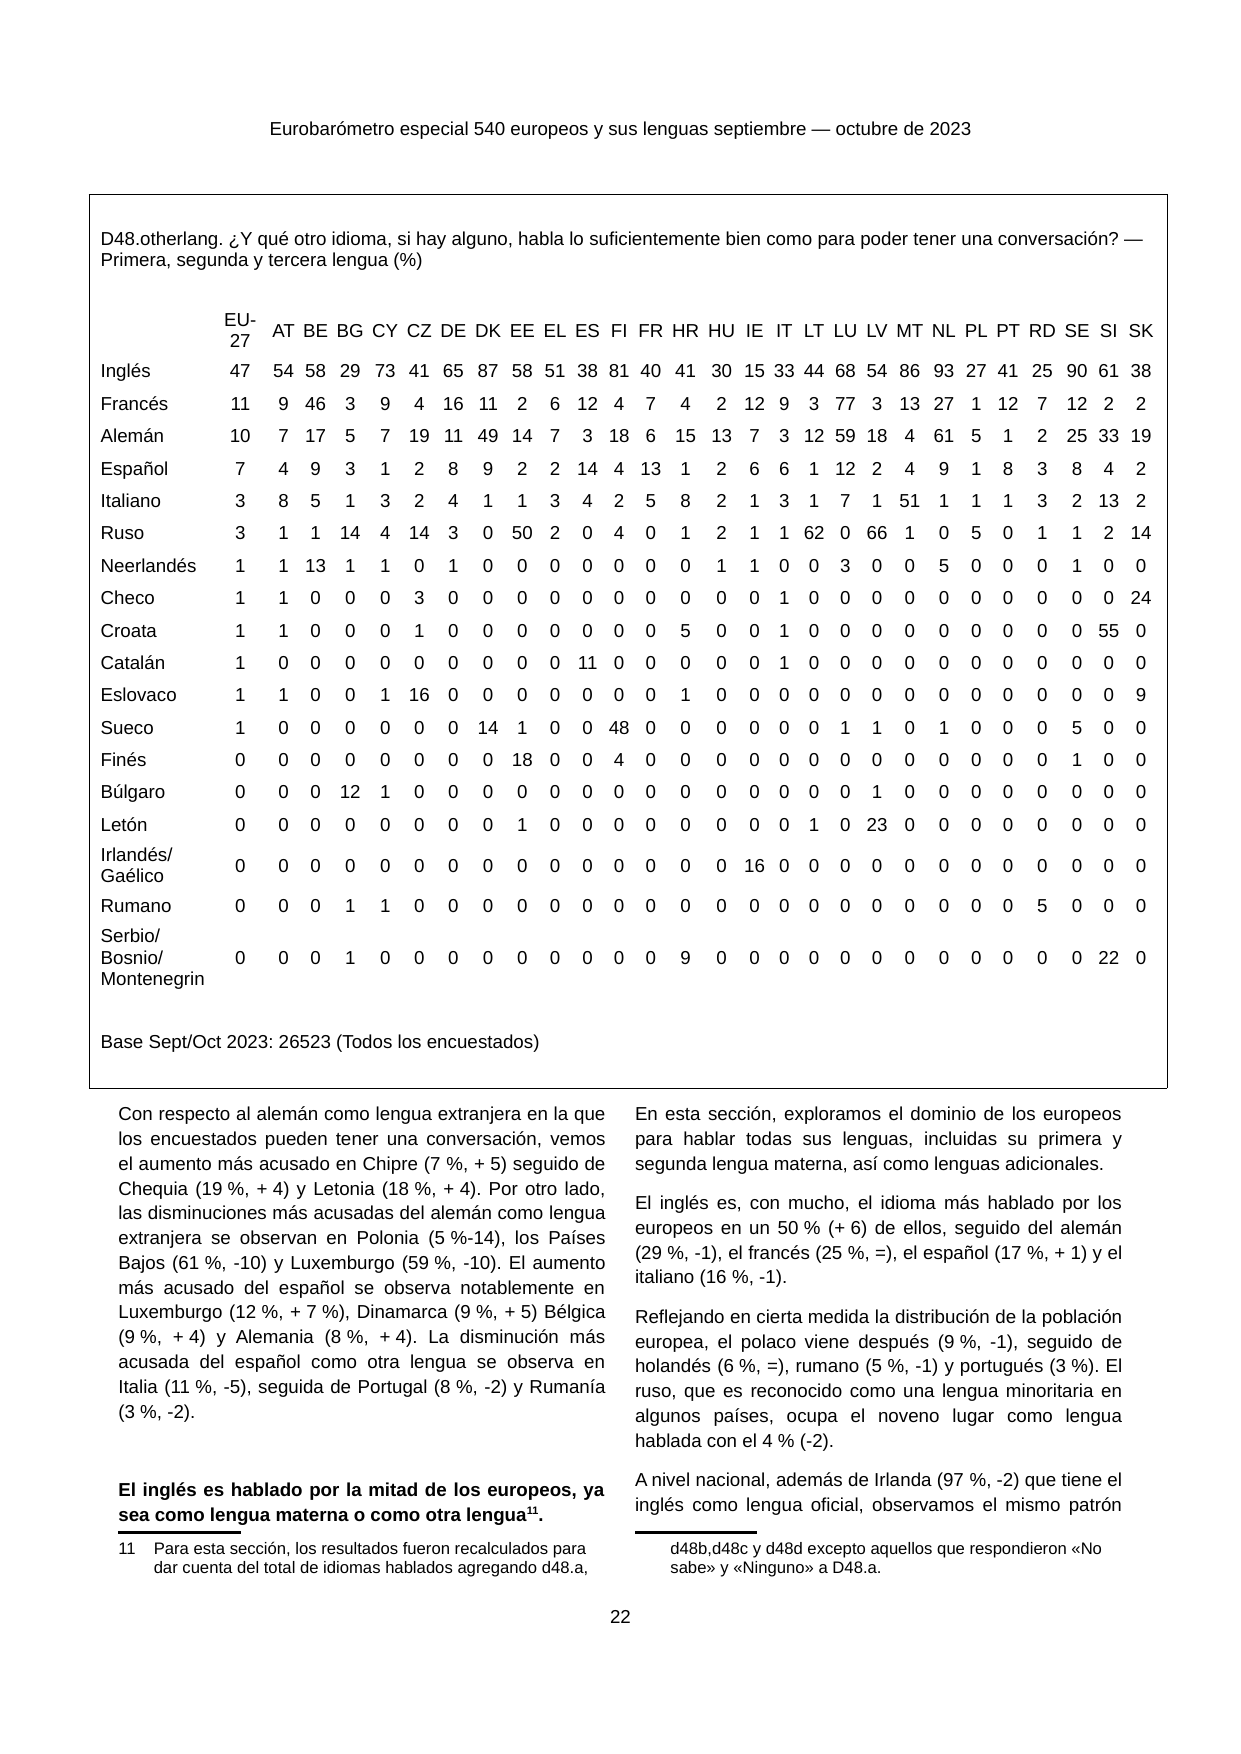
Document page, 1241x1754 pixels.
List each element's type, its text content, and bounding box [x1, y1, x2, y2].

table_cell 46 [299, 387, 332, 419]
table_cell 0 [704, 922, 739, 993]
table_cell 0 [740, 922, 769, 993]
table_cell 0 [769, 890, 799, 922]
table_cell 0 [471, 808, 505, 841]
table_cell [98, 306, 212, 355]
table_cell IE [740, 306, 769, 355]
table_cell 2 [1060, 484, 1093, 517]
table_cell 1 [740, 549, 769, 582]
table_cell 0 [892, 744, 927, 776]
table_cell [1060, 993, 1093, 1025]
table_cell [402, 993, 436, 1025]
table_cell 73 [368, 355, 402, 387]
table_cell 5 [299, 484, 332, 517]
table_cell 3 [212, 517, 268, 549]
table_cell 0 [212, 744, 268, 776]
table_cell 1 [992, 484, 1024, 517]
table_cell 0 [299, 890, 332, 922]
table_cell 4 [436, 484, 471, 517]
table_cell 59 [829, 420, 862, 452]
table_cell 49 [471, 420, 505, 452]
table_cell 61 [1094, 355, 1123, 387]
table_cell 0 [571, 679, 604, 711]
table_cell 1 [769, 517, 799, 549]
table_cell 1 [704, 549, 739, 582]
table_cell 2 [704, 387, 739, 419]
table_cell 0 [892, 922, 927, 993]
table_cell 1 [368, 679, 402, 711]
table_cell 0 [960, 614, 992, 646]
table_cell 0 [704, 808, 739, 841]
table_cell 0 [1024, 711, 1060, 743]
table_cell 2 [1094, 387, 1123, 419]
table_cell 0 [1123, 614, 1158, 646]
table_cell 0 [299, 679, 332, 711]
table_cell HR [667, 306, 703, 355]
table_cell 0 [571, 808, 604, 841]
table_cell 3 [799, 387, 829, 419]
table_cell 0 [505, 614, 539, 646]
table_cell 1 [505, 808, 539, 841]
table_cell 0 [299, 711, 332, 743]
table_cell 0 [1123, 711, 1158, 743]
table_cell 6 [634, 420, 667, 452]
text El inglés es, con mucho, el idioma más hablado por los europeos en un 50 % (+ 6) de ellos, seguido del alemán (29 %, -1), el francés (25 %, =), el español (17 %, + 1) y el italiano (16 %, -1). [635, 1192, 1122, 1288]
table_cell 0 [634, 679, 667, 711]
table_cell [268, 274, 299, 306]
table_cell 0 [299, 776, 332, 808]
table_cell 0 [471, 582, 505, 614]
table_cell 1 [769, 646, 799, 679]
table_cell Finés [98, 744, 212, 776]
table_cell 29 [332, 355, 367, 387]
table_cell [98, 274, 212, 306]
table_cell 12 [1060, 387, 1093, 419]
table_cell 25 [1024, 355, 1060, 387]
table_cell 0 [799, 922, 829, 993]
table_cell 4 [604, 387, 634, 419]
table_cell SI [1094, 306, 1123, 355]
table_cell 0 [471, 744, 505, 776]
table_cell 0 [634, 744, 667, 776]
table_cell 0 [402, 890, 436, 922]
table_cell 0 [1123, 808, 1158, 841]
table_cell 0 [1024, 922, 1060, 993]
table_cell 81 [604, 355, 634, 387]
table_cell 40 [634, 355, 667, 387]
table_cell 0 [299, 808, 332, 841]
table_cell 0 [892, 582, 927, 614]
table_cell 18 [505, 744, 539, 776]
table_cell 13 [299, 549, 332, 582]
table_cell [268, 993, 299, 1025]
table_cell 0 [505, 841, 539, 890]
table_cell 0 [960, 890, 992, 922]
table_cell 0 [960, 744, 992, 776]
table_cell 0 [1094, 679, 1123, 711]
table_cell Neerlandés [98, 549, 212, 582]
table_cell Francés [98, 387, 212, 419]
table_cell 0 [402, 776, 436, 808]
table_cell 1 [299, 517, 332, 549]
table_cell 0 [332, 841, 367, 890]
table_cell 0 [539, 922, 571, 993]
table_cell 1 [1024, 517, 1060, 549]
table_cell 0 [829, 582, 862, 614]
table_cell 0 [571, 711, 604, 743]
table_cell 0 [892, 808, 927, 841]
table_cell 0 [571, 841, 604, 890]
table_cell [436, 993, 471, 1025]
table_cell [436, 274, 471, 306]
table_cell 1 [268, 582, 299, 614]
table_cell LV [862, 306, 892, 355]
table_cell 38 [571, 355, 604, 387]
table_cell 0 [604, 922, 634, 993]
table_cell 0 [1060, 808, 1093, 841]
table_cell 1 [1060, 549, 1093, 582]
table_cell 0 [1024, 549, 1060, 582]
table_cell 0 [927, 841, 960, 890]
table_cell Inglés [98, 355, 212, 387]
table_cell 3 [1024, 484, 1060, 517]
table_cell 77 [829, 387, 862, 419]
table_cell HU [704, 306, 739, 355]
table_cell [704, 993, 739, 1025]
table_cell Italiano [98, 484, 212, 517]
table_cell 0 [402, 808, 436, 841]
table_cell ES [571, 306, 604, 355]
table_cell 8 [1060, 452, 1093, 484]
table_cell 0 [268, 890, 299, 922]
table_cell 7 [539, 420, 571, 452]
table_cell 0 [740, 808, 769, 841]
table_cell 17 [299, 420, 332, 452]
table_cell [634, 993, 667, 1025]
table_cell 0 [505, 679, 539, 711]
table_cell 0 [862, 841, 892, 890]
table_cell 0 [539, 776, 571, 808]
text [90, 195, 1167, 1088]
table_cell 18 [604, 420, 634, 452]
table_cell 0 [604, 582, 634, 614]
table_cell Rumano [98, 890, 212, 922]
table_cell 0 [1123, 776, 1158, 808]
table_cell 0 [212, 776, 268, 808]
table_cell 4 [892, 452, 927, 484]
table_cell 0 [539, 890, 571, 922]
table_cell 0 [829, 646, 862, 679]
table_cell BG [332, 306, 367, 355]
table_cell BE [299, 306, 332, 355]
table_cell 0 [992, 711, 1024, 743]
table_cell 0 [332, 744, 367, 776]
table_cell 13 [892, 387, 927, 419]
table_cell DK [471, 306, 505, 355]
table_cell 0 [368, 646, 402, 679]
table_cell 30 [704, 355, 739, 387]
table_cell [539, 993, 571, 1025]
table_cell 0 [704, 711, 739, 743]
table_cell 0 [740, 679, 769, 711]
table_cell 5 [960, 420, 992, 452]
table_cell 0 [368, 808, 402, 841]
table_cell 54 [862, 355, 892, 387]
table_cell 0 [892, 776, 927, 808]
table_cell 0 [332, 582, 367, 614]
table_cell 1 [829, 711, 862, 743]
table_cell 0 [571, 890, 604, 922]
text En esta sección, exploramos el dominio de los europeos para hablar todas sus lenguas, incluidas su primera y segunda lengua materna, así como lenguas adicionales. [635, 1089, 1122, 1174]
table_cell 0 [539, 679, 571, 711]
table_cell CY [368, 306, 402, 355]
table_cell 25 [1060, 420, 1093, 452]
table_cell 2 [604, 484, 634, 517]
table_cell Catalán [98, 646, 212, 679]
table_cell 0 [799, 890, 829, 922]
table_cell 0 [212, 922, 268, 993]
table_cell 0 [471, 614, 505, 646]
table_cell 7 [829, 484, 862, 517]
table_cell 7 [740, 420, 769, 452]
table_cell 48 [604, 711, 634, 743]
table_cell 9 [1123, 679, 1158, 711]
table_cell 51 [539, 355, 571, 387]
table_cell 47 [212, 355, 268, 387]
table_cell FI [604, 306, 634, 355]
table_cell 0 [212, 808, 268, 841]
table_cell 0 [539, 614, 571, 646]
table_cell 3 [769, 420, 799, 452]
table_cell 0 [992, 549, 1024, 582]
table_cell 0 [368, 582, 402, 614]
table_cell 0 [992, 679, 1024, 711]
table_header D48.otherlang. ¿Y qué otro idioma, si hay alguno, habla lo suficientemente bien como para poder tener una conversación? — Primera, segunda y tercera lengua (%) [98, 225, 1158, 273]
table_cell 11 [212, 387, 268, 419]
table_cell 0 [769, 776, 799, 808]
table_cell 18 [862, 420, 892, 452]
table_cell 0 [539, 744, 571, 776]
table_cell 41 [402, 355, 436, 387]
table_cell 44 [799, 355, 829, 387]
table_cell 3 [1024, 452, 1060, 484]
table_cell 0 [539, 711, 571, 743]
table_cell 1 [992, 420, 1024, 452]
table_cell 1 [332, 549, 367, 582]
table_cell 15 [667, 420, 703, 452]
table_cell 1 [667, 679, 703, 711]
table_cell 1 [368, 549, 402, 582]
table_cell [368, 274, 402, 306]
table_cell 0 [471, 841, 505, 890]
table_cell 5 [1060, 711, 1093, 743]
table_cell 1 [368, 452, 402, 484]
table_cell 0 [332, 711, 367, 743]
table_cell [604, 274, 634, 306]
table_cell 4 [604, 452, 634, 484]
table_cell 0 [1094, 890, 1123, 922]
table_cell 0 [436, 646, 471, 679]
table_cell LU [829, 306, 862, 355]
table_cell 0 [1123, 646, 1158, 679]
table_cell 5 [960, 517, 992, 549]
table_cell 0 [927, 517, 960, 549]
table_cell 14 [332, 517, 367, 549]
table_cell 1 [1060, 517, 1093, 549]
table_cell 0 [704, 582, 739, 614]
table_cell 0 [368, 841, 402, 890]
table_cell 0 [927, 614, 960, 646]
table_cell 5 [1024, 890, 1060, 922]
table_cell 55 [1094, 614, 1123, 646]
table_cell 12 [332, 776, 367, 808]
table_cell 0 [704, 614, 739, 646]
table_cell 1 [799, 452, 829, 484]
table_cell 0 [471, 646, 505, 679]
table_cell 33 [769, 355, 799, 387]
table_cell 0 [829, 890, 862, 922]
table_cell 14 [402, 517, 436, 549]
table_cell [769, 274, 799, 306]
table_cell [769, 993, 799, 1025]
table_cell 0 [604, 841, 634, 890]
table_cell 0 [471, 679, 505, 711]
table_cell 1 [471, 484, 505, 517]
table_cell 2 [1123, 452, 1158, 484]
table_cell 1 [505, 484, 539, 517]
table_cell 0 [1123, 549, 1158, 582]
table_cell 0 [539, 808, 571, 841]
table_cell 0 [740, 744, 769, 776]
table_cell 3 [571, 420, 604, 452]
table_cell [1123, 274, 1158, 306]
table_cell 0 [268, 776, 299, 808]
table_cell 14 [471, 711, 505, 743]
table_cell [1094, 993, 1123, 1025]
table_cell 1 [505, 711, 539, 743]
table_cell 0 [436, 776, 471, 808]
table_cell [892, 274, 927, 306]
table_cell 0 [604, 890, 634, 922]
table_cell 0 [704, 744, 739, 776]
table_cell [539, 274, 571, 306]
table_cell EL [539, 306, 571, 355]
table_cell 0 [332, 646, 367, 679]
table_cell 1 [212, 679, 268, 711]
table_cell 0 [799, 582, 829, 614]
table_cell 3 [829, 549, 862, 582]
table_cell [667, 274, 703, 306]
table_cell 0 [402, 744, 436, 776]
table_cell 0 [1060, 841, 1093, 890]
table_cell 2 [1123, 387, 1158, 419]
table_cell 0 [960, 808, 992, 841]
table_cell 0 [1094, 711, 1123, 743]
table_cell 0 [505, 890, 539, 922]
table_cell 2 [402, 452, 436, 484]
table_cell 0 [604, 614, 634, 646]
table_cell 1 [769, 582, 799, 614]
table_cell [505, 993, 539, 1025]
table_cell [1024, 993, 1060, 1025]
table_cell 7 [1024, 387, 1060, 419]
table_cell 0 [1024, 646, 1060, 679]
table_cell 1 [268, 679, 299, 711]
table_cell [1024, 274, 1060, 306]
table_cell 0 [368, 744, 402, 776]
table_cell [471, 274, 505, 306]
table_cell 1 [268, 549, 299, 582]
table_cell 50 [505, 517, 539, 549]
table_cell 3 [332, 452, 367, 484]
table_cell 3 [436, 517, 471, 549]
table_cell 0 [332, 808, 367, 841]
table_cell 0 [299, 841, 332, 890]
table_cell 0 [704, 679, 739, 711]
table_cell 0 [769, 679, 799, 711]
table_cell 0 [892, 614, 927, 646]
table_cell 0 [332, 614, 367, 646]
table_cell Checo [98, 582, 212, 614]
table_cell 15 [740, 355, 769, 387]
table_cell CZ [402, 306, 436, 355]
table_cell 2 [505, 452, 539, 484]
table_cell 0 [1060, 614, 1093, 646]
table_cell 0 [862, 922, 892, 993]
table_cell 0 [1024, 744, 1060, 776]
table_cell 41 [667, 355, 703, 387]
table_cell 0 [927, 890, 960, 922]
table_cell 5 [332, 420, 367, 452]
table_cell 9 [268, 387, 299, 419]
table_cell 24 [1123, 582, 1158, 614]
table_cell 8 [436, 452, 471, 484]
table_cell 4 [604, 744, 634, 776]
table_cell 0 [992, 614, 1024, 646]
table_cell 3 [368, 484, 402, 517]
table_cell 0 [604, 646, 634, 679]
table_cell 1 [436, 549, 471, 582]
table_cell 0 [740, 776, 769, 808]
table_cell 1 [1060, 744, 1093, 776]
table_cell 11 [471, 387, 505, 419]
table_cell 0 [862, 679, 892, 711]
table_cell EU-27 [212, 306, 268, 355]
table_cell 1 [740, 517, 769, 549]
table_cell 0 [927, 808, 960, 841]
table_cell 0 [1060, 582, 1093, 614]
table_cell 1 [927, 484, 960, 517]
table_cell 22 [1094, 922, 1123, 993]
table_cell 0 [212, 890, 268, 922]
table_cell 23 [862, 808, 892, 841]
table_cell 9 [667, 922, 703, 993]
table_cell RD [1024, 306, 1060, 355]
table_cell 0 [1094, 646, 1123, 679]
table_cell 0 [892, 890, 927, 922]
table_cell 16 [740, 841, 769, 890]
table_cell 0 [268, 922, 299, 993]
table_cell [332, 993, 367, 1025]
table_cell NL [927, 306, 960, 355]
table_cell 90 [1060, 355, 1093, 387]
table_cell 0 [539, 646, 571, 679]
table_cell 0 [268, 808, 299, 841]
table_cell 0 [1024, 614, 1060, 646]
table_cell [299, 274, 332, 306]
table_cell 0 [604, 679, 634, 711]
table_cell [212, 993, 268, 1025]
table_cell 0 [1060, 679, 1093, 711]
table_cell 0 [1024, 582, 1060, 614]
table_cell [740, 993, 769, 1025]
table_cell 0 [927, 646, 960, 679]
table_cell [799, 993, 829, 1025]
table_cell [960, 274, 992, 306]
table_cell 51 [892, 484, 927, 517]
table_cell 0 [539, 549, 571, 582]
table_cell 19 [402, 420, 436, 452]
table_cell 58 [505, 355, 539, 387]
table_cell 2 [1094, 517, 1123, 549]
table_cell 0 [992, 922, 1024, 993]
table_cell [571, 274, 604, 306]
table_cell 0 [1024, 841, 1060, 890]
table_cell 7 [268, 420, 299, 452]
table_cell 1 [212, 582, 268, 614]
table_cell 0 [436, 614, 471, 646]
table_cell IT [769, 306, 799, 355]
table_cell PT [992, 306, 1024, 355]
table_cell 0 [1060, 890, 1093, 922]
table_cell 0 [992, 517, 1024, 549]
table_cell 1 [332, 922, 367, 993]
table_cell 6 [539, 387, 571, 419]
table_cell [799, 274, 829, 306]
table_cell 0 [862, 744, 892, 776]
table_cell 0 [1094, 808, 1123, 841]
table_cell 0 [799, 614, 829, 646]
table_cell 2 [704, 452, 739, 484]
table_cell 4 [368, 517, 402, 549]
table_cell 0 [892, 549, 927, 582]
table_cell 2 [862, 452, 892, 484]
table_cell 0 [436, 808, 471, 841]
table_cell 12 [740, 387, 769, 419]
table_cell 0 [471, 922, 505, 993]
table_cell 33 [1094, 420, 1123, 452]
table_cell 0 [268, 841, 299, 890]
table_cell 5 [667, 614, 703, 646]
table_cell 11 [571, 646, 604, 679]
table_cell 0 [799, 679, 829, 711]
table_cell 0 [927, 744, 960, 776]
table_cell 0 [667, 549, 703, 582]
text Con respecto al alemán como lengua extranjera en la que los encuestados pueden tener una conversación, vemos el aumento más acusado en Chipre (7 %, + 5) seguido de Chequia (19 %, + 4) y Letonia (18 %, + 4). Por otro lado, las disminuciones más acusadas del alemán como lengua extranjera se observan en Polonia (5 %-14), los Países Bajos (61 %, -10) y Luxemburgo (59 %, -10). El aumento más acusado del español se observa notablemente en Luxemburgo (12 %, + 7 %), Dinamarca (9 %, + 5) Bélgica (9 %, + 4) y Alemania (8 %, + 4). La disminución más acusada del español como otra lengua se observa en Italia (11 %, -5), seguida de Portugal (8 %, -2) y Rumanía (3 %, -2). [118, 1089, 605, 1422]
table_cell Búlgaro [98, 776, 212, 808]
table_cell 0 [436, 841, 471, 890]
table_cell 0 [1060, 646, 1093, 679]
table_cell Sueco [98, 711, 212, 743]
table_cell 0 [571, 614, 604, 646]
table_cell 65 [436, 355, 471, 387]
table_cell 0 [829, 808, 862, 841]
table_cell 0 [299, 646, 332, 679]
table_cell Alemán [98, 420, 212, 452]
table_cell 0 [368, 614, 402, 646]
table_cell 0 [604, 549, 634, 582]
table_cell 0 [571, 582, 604, 614]
table_cell 0 [1094, 776, 1123, 808]
table_cell 0 [505, 776, 539, 808]
table_cell 0 [299, 614, 332, 646]
table_cell 1 [332, 890, 367, 922]
table_cell 0 [892, 711, 927, 743]
table_cell 0 [960, 841, 992, 890]
table_cell 3 [539, 484, 571, 517]
table_cell 10 [212, 420, 268, 452]
table_cell [892, 993, 927, 1025]
table_cell 0 [505, 582, 539, 614]
table_cell 1 [667, 452, 703, 484]
table_cell 8 [992, 452, 1024, 484]
table_cell 1 [268, 517, 299, 549]
table_cell 0 [740, 711, 769, 743]
table_cell 0 [634, 582, 667, 614]
table_cell 0 [769, 744, 799, 776]
table_cell [571, 993, 604, 1025]
table_cell 0 [960, 549, 992, 582]
table_cell 0 [960, 679, 992, 711]
table_cell 0 [1024, 808, 1060, 841]
table_cell 87 [471, 355, 505, 387]
table_cell 0 [927, 679, 960, 711]
table_cell 0 [892, 841, 927, 890]
table_cell 0 [402, 711, 436, 743]
table_cell 0 [829, 744, 862, 776]
table_cell 1 [332, 484, 367, 517]
table_cell SK [1123, 306, 1158, 355]
table_cell [704, 274, 739, 306]
table_cell EE [505, 306, 539, 355]
table_cell 0 [402, 549, 436, 582]
table_cell 0 [436, 679, 471, 711]
table_cell 12 [829, 452, 862, 484]
text El inglés es hablado por la mitad de los europeos, ya sea como lengua materna o como otra lengua. [118, 1479, 605, 1526]
table_cell 1 [667, 517, 703, 549]
table_cell 9 [471, 452, 505, 484]
table_cell [829, 274, 862, 306]
table_cell [992, 993, 1024, 1025]
table_cell 0 [992, 890, 1024, 922]
table_cell 0 [862, 890, 892, 922]
table_cell 1 [799, 484, 829, 517]
table_cell 0 [704, 776, 739, 808]
table_cell 0 [992, 808, 1024, 841]
table_cell [604, 993, 634, 1025]
table_cell 0 [471, 890, 505, 922]
text Reflejando en cierta medida la distribución de la población europea, el polaco viene después (9 %, -1), seguido de holandés (6 %, =), rumano (5 %, -1) y portugués (3 %). El ruso, que es reconocido como una lengua minoritaria en algunos países, ocupa el noveno lugar como lengua hablada con el 4 % (-2). [635, 1306, 1122, 1451]
table_cell 0 [799, 711, 829, 743]
table_cell 4 [1094, 452, 1123, 484]
table_cell 5 [927, 549, 960, 582]
table_cell 12 [571, 387, 604, 419]
table_cell [829, 993, 862, 1025]
table_cell 0 [1060, 776, 1093, 808]
table_cell 0 [634, 549, 667, 582]
table_cell 3 [769, 484, 799, 517]
text Para esta sección, los resultados fueron recalculados para dar cuenta del total de idiomas hablados agregando d48.a, [118, 1538, 605, 1577]
table_cell 0 [862, 646, 892, 679]
table_cell 0 [704, 841, 739, 890]
table_cell 3 [212, 484, 268, 517]
table_cell 0 [892, 679, 927, 711]
table_cell 0 [960, 776, 992, 808]
table_cell 0 [634, 890, 667, 922]
table_cell 0 [704, 890, 739, 922]
table_cell 4 [268, 452, 299, 484]
table_cell 0 [1123, 744, 1158, 776]
table_cell 0 [960, 711, 992, 743]
table_cell [667, 993, 703, 1025]
table_cell 2 [704, 484, 739, 517]
table_cell 0 [799, 549, 829, 582]
table_cell 0 [829, 776, 862, 808]
table_cell 0 [992, 646, 1024, 679]
table_cell 0 [992, 841, 1024, 890]
table_cell 41 [992, 355, 1024, 387]
table_cell [634, 274, 667, 306]
table_cell MT [892, 306, 927, 355]
table_cell 0 [268, 711, 299, 743]
table_cell 0 [1094, 841, 1123, 890]
table_cell 0 [604, 808, 634, 841]
table_cell 13 [634, 452, 667, 484]
table_cell 1 [402, 614, 436, 646]
table_cell 0 [740, 614, 769, 646]
table_cell 0 [212, 841, 268, 890]
table_cell 0 [1024, 776, 1060, 808]
table_cell 0 [634, 808, 667, 841]
table_cell 16 [436, 387, 471, 419]
table_cell 3 [332, 387, 367, 419]
table_cell 0 [862, 549, 892, 582]
table_cell [332, 274, 367, 306]
table_cell 0 [799, 841, 829, 890]
table_cell 9 [368, 387, 402, 419]
table_cell 0 [402, 841, 436, 890]
table_cell 0 [571, 744, 604, 776]
table_cell 0 [769, 841, 799, 890]
table_cell 0 [667, 582, 703, 614]
table_cell 14 [571, 452, 604, 484]
table_cell 0 [862, 582, 892, 614]
text d48b,d48c y d48d excepto aquellos que respondieron «No sabe» y «Ninguno» a D48.a. [635, 1538, 1122, 1577]
table_cell 0 [799, 646, 829, 679]
table_cell 1 [368, 776, 402, 808]
table_cell 62 [799, 517, 829, 549]
table_cell 0 [505, 922, 539, 993]
table_cell 4 [571, 484, 604, 517]
table_cell FR [634, 306, 667, 355]
table_cell 58 [299, 355, 332, 387]
table_cell [505, 274, 539, 306]
table_cell 0 [634, 776, 667, 808]
table_cell [1094, 274, 1123, 306]
text [635, 177, 1122, 194]
table_cell 1 [212, 614, 268, 646]
table_cell 0 [927, 582, 960, 614]
table_cell 0 [740, 890, 769, 922]
table_cell 0 [571, 549, 604, 582]
table_cell 0 [368, 922, 402, 993]
table_cell 13 [704, 420, 739, 452]
table_cell 2 [704, 517, 739, 549]
table_cell 2 [505, 387, 539, 419]
table_cell [299, 993, 332, 1025]
table_cell 4 [667, 387, 703, 419]
table_cell 1 [960, 387, 992, 419]
table_cell 0 [799, 776, 829, 808]
table_cell 0 [634, 517, 667, 549]
table_cell 27 [927, 387, 960, 419]
table_cell 14 [1123, 517, 1158, 549]
table_cell 0 [539, 582, 571, 614]
table_cell PL [960, 306, 992, 355]
table_cell 2 [1123, 484, 1158, 517]
table_cell Español [98, 452, 212, 484]
table_cell 0 [1123, 922, 1158, 993]
table_cell 0 [634, 646, 667, 679]
table_cell 86 [892, 355, 927, 387]
table_cell 0 [436, 582, 471, 614]
table_cell 2 [539, 452, 571, 484]
table_cell DE [436, 306, 471, 355]
table_cell [740, 274, 769, 306]
table_cell 68 [829, 355, 862, 387]
table_cell Eslovaco [98, 679, 212, 711]
table_cell 0 [960, 922, 992, 993]
table_cell 4 [604, 517, 634, 549]
table_cell 0 [402, 922, 436, 993]
table_cell 27 [960, 355, 992, 387]
table_cell 1 [799, 808, 829, 841]
table_cell 0 [1024, 679, 1060, 711]
table_cell 1 [960, 452, 992, 484]
table_cell 7 [634, 387, 667, 419]
table_cell 1 [862, 711, 892, 743]
table_cell [212, 274, 268, 306]
table_cell 93 [927, 355, 960, 387]
table_cell Croata [98, 614, 212, 646]
table_cell Base Sept/Oct 2023: 26523 (Todos los encuestados) [98, 1025, 1158, 1057]
table_cell [960, 993, 992, 1025]
table_cell [992, 274, 1024, 306]
table_cell 1 [862, 776, 892, 808]
table_cell 6 [769, 452, 799, 484]
table_cell AT [268, 306, 299, 355]
table_cell 14 [505, 420, 539, 452]
table_cell 19 [1123, 420, 1158, 452]
table_cell 5 [634, 484, 667, 517]
table_cell 2 [402, 484, 436, 517]
table_cell 0 [604, 776, 634, 808]
table_cell 0 [960, 582, 992, 614]
table_cell 0 [667, 776, 703, 808]
table_cell [927, 993, 960, 1025]
table_cell 1 [862, 484, 892, 517]
table_cell 0 [829, 841, 862, 890]
table_cell 0 [769, 808, 799, 841]
table_cell 0 [862, 614, 892, 646]
table_cell 0 [769, 711, 799, 743]
table_cell 0 [505, 549, 539, 582]
table_cell 0 [571, 776, 604, 808]
table_cell 0 [634, 841, 667, 890]
table_cell 0 [667, 890, 703, 922]
table_cell 0 [769, 922, 799, 993]
table_cell 1 [740, 484, 769, 517]
table_cell 7 [368, 420, 402, 452]
table_cell [1123, 993, 1158, 1025]
table_cell 0 [471, 549, 505, 582]
table_cell 9 [769, 387, 799, 419]
text A nivel nacional, además de Irlanda (97 %, -2) que tiene el inglés como lengua oficial, observamos el mismo patrón [635, 1469, 1122, 1515]
table_cell 0 [571, 517, 604, 549]
table_cell 9 [299, 452, 332, 484]
table_cell [402, 274, 436, 306]
table_cell 6 [740, 452, 769, 484]
table_cell Serbio/Bosnio/Montenegrin [98, 922, 212, 993]
table_cell 0 [634, 922, 667, 993]
table_cell 0 [829, 614, 862, 646]
table_cell SE [1060, 306, 1093, 355]
table_cell 9 [927, 452, 960, 484]
table_cell 0 [1060, 922, 1093, 993]
table_cell 0 [436, 922, 471, 993]
table_cell [927, 274, 960, 306]
table_cell 1 [212, 549, 268, 582]
table_cell 0 [1123, 841, 1158, 890]
table_cell 0 [268, 646, 299, 679]
table_cell 0 [829, 517, 862, 549]
table_cell 0 [634, 711, 667, 743]
table_cell 0 [1094, 582, 1123, 614]
table_cell [862, 993, 892, 1025]
table_cell 38 [1123, 355, 1158, 387]
table_cell 0 [268, 744, 299, 776]
table_cell 0 [829, 679, 862, 711]
table_cell 0 [299, 582, 332, 614]
table_cell 0 [402, 646, 436, 679]
table_cell 0 [436, 711, 471, 743]
table_cell 1 [268, 614, 299, 646]
table_cell Irlandés/Gaélico [98, 841, 212, 890]
table_cell 1 [212, 646, 268, 679]
table_cell 1 [892, 517, 927, 549]
table_cell 1 [212, 711, 268, 743]
table_cell 0 [299, 744, 332, 776]
table_cell 4 [402, 387, 436, 419]
table_cell 0 [368, 711, 402, 743]
table_cell 0 [634, 614, 667, 646]
table_cell 0 [992, 582, 1024, 614]
table_cell 0 [960, 646, 992, 679]
table_cell 1 [960, 484, 992, 517]
table_cell 0 [927, 922, 960, 993]
table_cell 61 [927, 420, 960, 452]
table_cell 11 [436, 420, 471, 452]
table_cell 8 [667, 484, 703, 517]
table_cell 0 [769, 549, 799, 582]
table_cell 7 [212, 452, 268, 484]
table_cell 1 [927, 711, 960, 743]
table_cell [368, 993, 402, 1025]
table_cell 1 [368, 890, 402, 922]
table_cell 0 [571, 922, 604, 993]
table_cell 0 [667, 808, 703, 841]
table_cell 0 [667, 744, 703, 776]
table_cell 0 [740, 646, 769, 679]
table_cell 2 [539, 517, 571, 549]
table_cell 66 [862, 517, 892, 549]
table_cell LT [799, 306, 829, 355]
table_cell 0 [471, 517, 505, 549]
table_cell 3 [402, 582, 436, 614]
table_cell 0 [539, 841, 571, 890]
table_cell 2 [1024, 420, 1060, 452]
table_cell 12 [799, 420, 829, 452]
table_cell 0 [667, 841, 703, 890]
table_cell 4 [892, 420, 927, 452]
table_cell 16 [402, 679, 436, 711]
table_cell [471, 993, 505, 1025]
table_cell 0 [799, 744, 829, 776]
table_cell 1 [769, 614, 799, 646]
table_cell 54 [268, 355, 299, 387]
table_cell 0 [1094, 744, 1123, 776]
table_cell 0 [992, 744, 1024, 776]
table_cell Letón [98, 808, 212, 841]
table_cell 0 [1123, 890, 1158, 922]
table_cell Ruso [98, 517, 212, 549]
table_cell 3 [862, 387, 892, 419]
table_cell 0 [436, 890, 471, 922]
table_cell 0 [332, 679, 367, 711]
table_cell 0 [829, 922, 862, 993]
table_cell 0 [471, 776, 505, 808]
table_cell 0 [740, 582, 769, 614]
table_cell 0 [704, 646, 739, 679]
table_cell [1060, 274, 1093, 306]
table_cell 0 [1094, 549, 1123, 582]
table_cell [862, 274, 892, 306]
table_cell [98, 993, 212, 1025]
table_cell 0 [299, 922, 332, 993]
table_cell 13 [1094, 484, 1123, 517]
table_cell 0 [927, 776, 960, 808]
table_cell 0 [436, 744, 471, 776]
table_cell 0 [667, 646, 703, 679]
table_cell 0 [667, 711, 703, 743]
table_cell 0 [892, 646, 927, 679]
table_cell 8 [268, 484, 299, 517]
table_cell 0 [992, 776, 1024, 808]
table_cell 12 [992, 387, 1024, 419]
table_cell 0 [505, 646, 539, 679]
